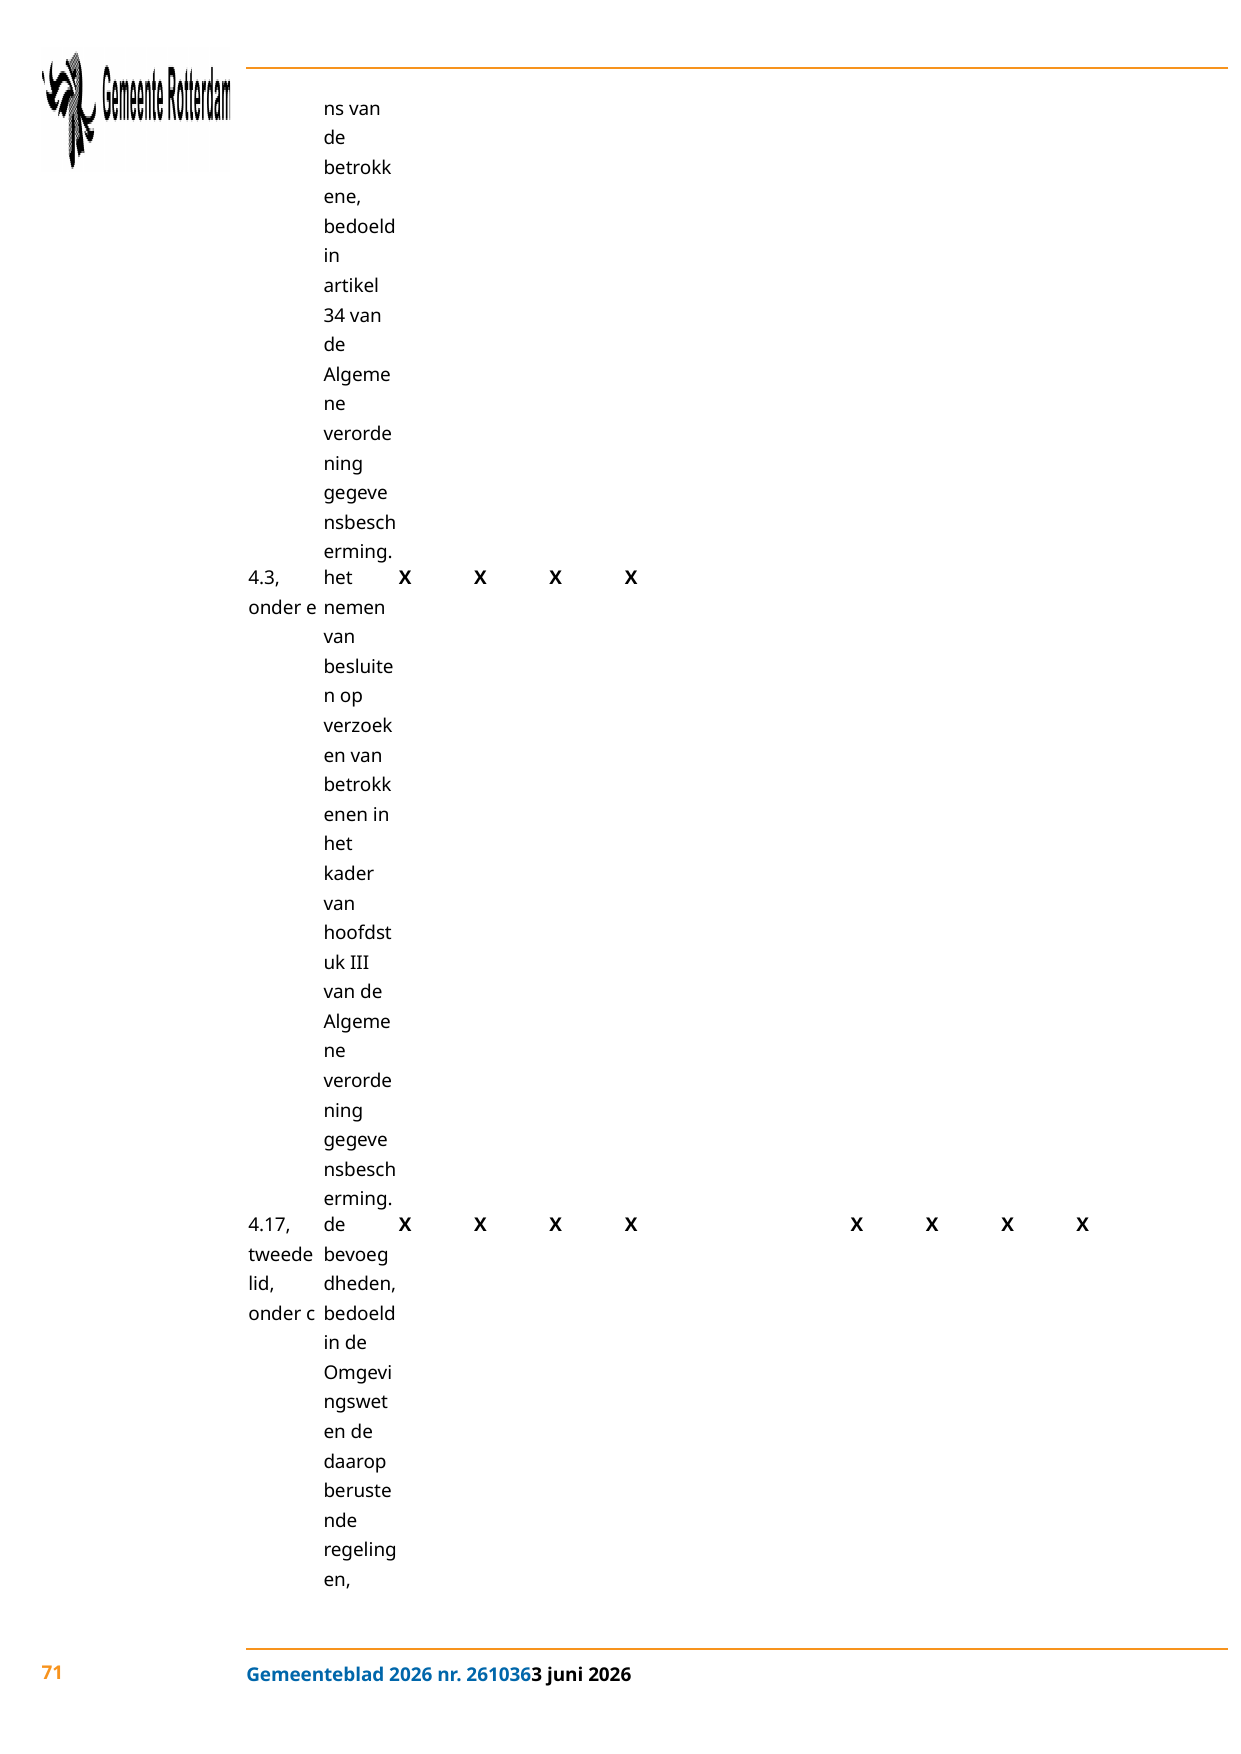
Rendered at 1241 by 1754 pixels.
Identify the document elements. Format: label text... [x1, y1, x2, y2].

table_cell [700, 564, 775, 1211]
table_cell [926, 95, 1001, 564]
table_cell [700, 95, 775, 564]
table_cell [1076, 564, 1152, 1211]
table_cell [474, 95, 549, 564]
table_cell 4.3, onder e [248, 564, 323, 1211]
table_cell X [399, 564, 474, 1211]
table_cell het nemen van besluiten op verzoeken van betrokkenen in het kader van hoofdstuk III van de Algemene verordening gegevensbescherming. [323, 564, 398, 1211]
table_cell [549, 95, 624, 564]
table_cell X [474, 1211, 549, 1592]
table_cell X [1076, 1211, 1152, 1592]
table_cell [775, 1211, 850, 1592]
table_cell [1001, 95, 1076, 564]
table_cell [775, 95, 850, 564]
table_cell [625, 95, 700, 564]
table_cell ns van de betrokkene, bedoeld in artikel 34 van de Algemene verordening gegevensbescherming. [323, 95, 398, 564]
table_cell [399, 95, 474, 564]
table_cell [850, 95, 926, 564]
table_cell [700, 1211, 775, 1592]
table_cell 4.17, tweede lid, onder c [248, 1211, 323, 1592]
table_cell X [399, 1211, 474, 1592]
table_cell X [474, 564, 549, 1211]
table_cell [1001, 564, 1076, 1211]
table_cell X [625, 564, 700, 1211]
table_cell X [549, 1211, 624, 1592]
table_cell X [926, 1211, 1001, 1592]
table_cell [1076, 95, 1152, 564]
table_cell [248, 95, 323, 564]
table_cell [850, 564, 926, 1211]
table_cell [775, 564, 850, 1211]
table_cell X [850, 1211, 926, 1592]
table_cell X [625, 1211, 700, 1592]
picture [41, 47, 231, 172]
table_cell de bevoegdheden, bedoeld in de Omgevingswet en de daarop berustende regelingen, [323, 1211, 398, 1592]
table_cell X [1001, 1211, 1076, 1592]
table_cell [926, 564, 1001, 1211]
table_cell X [549, 564, 624, 1211]
